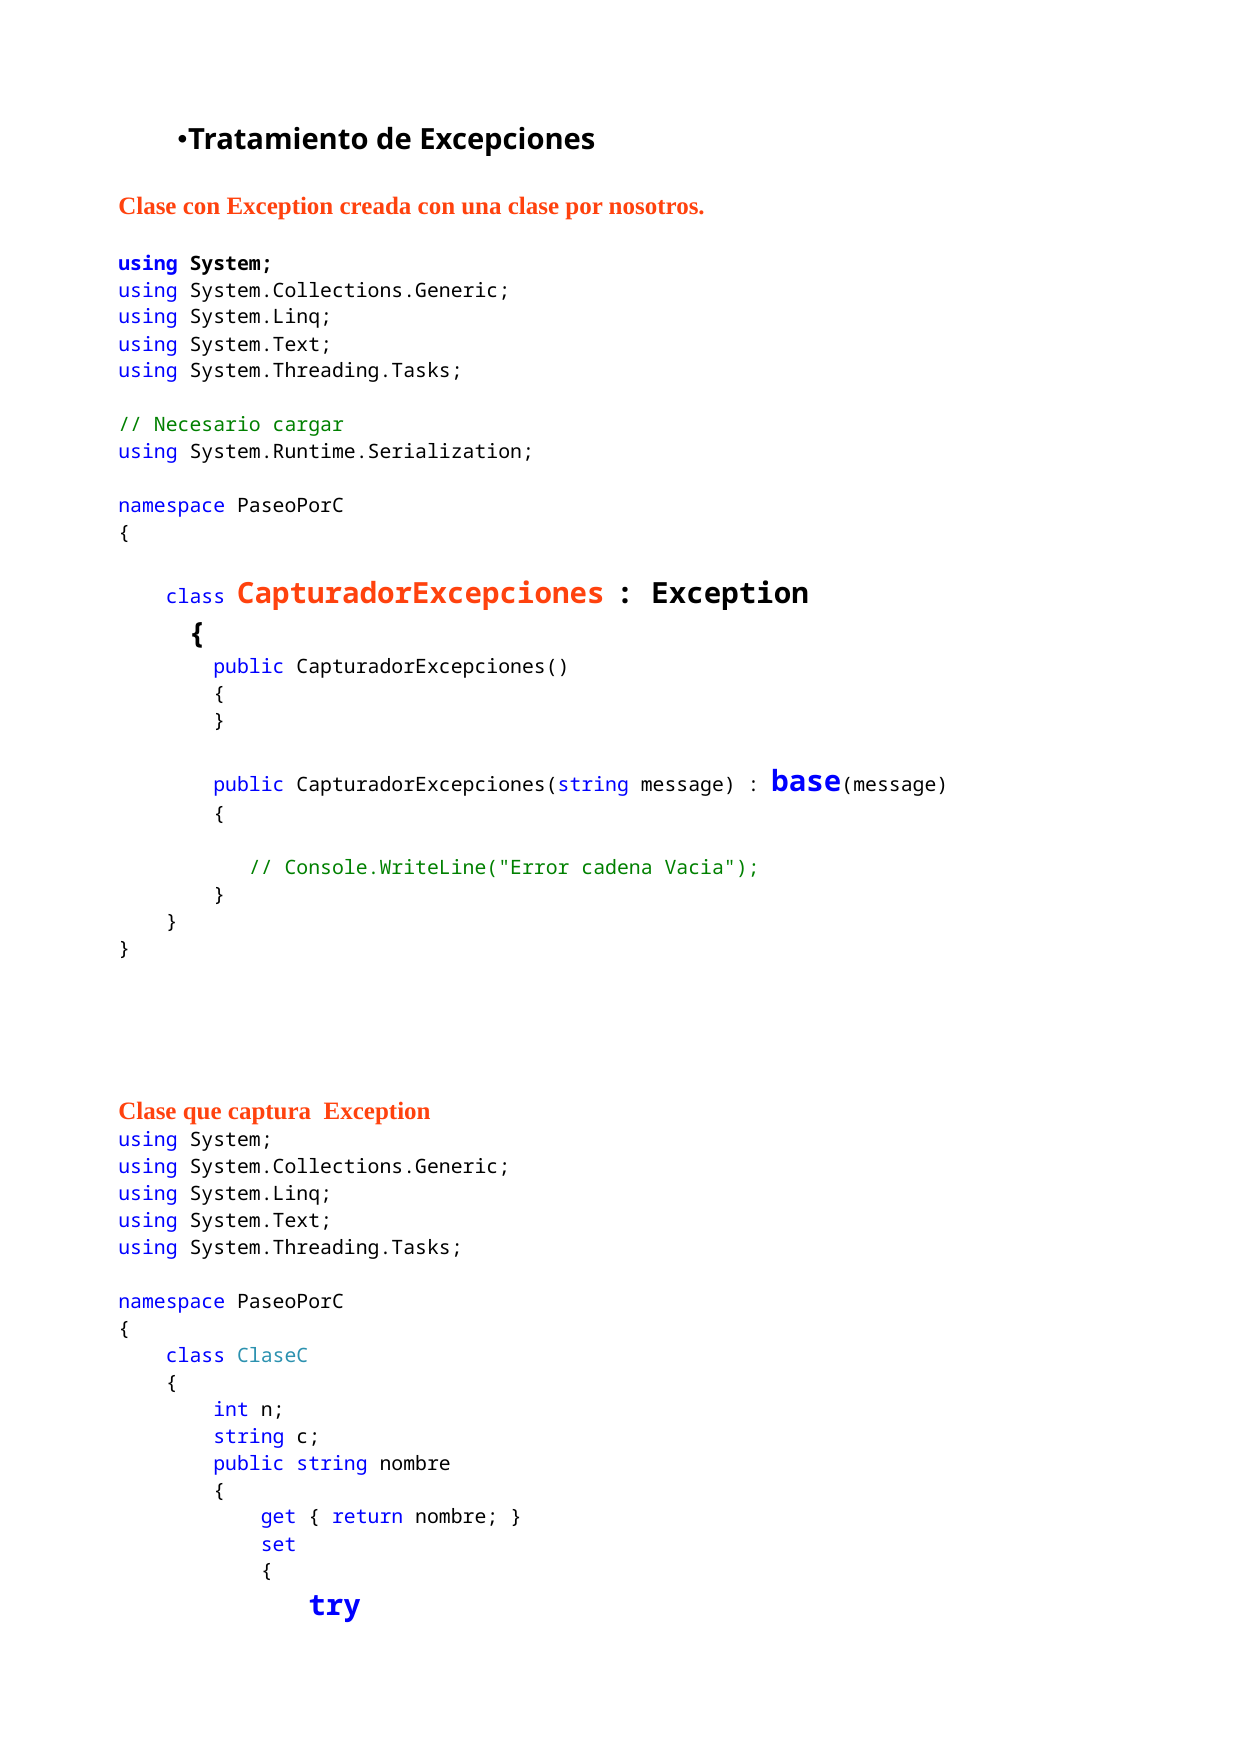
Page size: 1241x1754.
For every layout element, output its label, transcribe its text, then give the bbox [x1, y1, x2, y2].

text using System.Collections.Generic; [118, 276, 1122, 303]
text // Necesario cargar [118, 411, 1122, 438]
text using System; [118, 249, 1122, 276]
text using System; [118, 1125, 1122, 1152]
text } [118, 934, 1122, 961]
text { [118, 612, 1122, 652]
text { [118, 799, 1122, 827]
text namespace PaseoPorC [118, 492, 1122, 519]
text int n; [118, 1395, 1122, 1422]
text // Console.WriteLine("Error cadena Vacia"); [118, 853, 1122, 881]
text { [118, 1557, 1122, 1584]
text public CapturadorExcepciones(string message) : base(message) [118, 760, 1122, 799]
text class ClaseC [118, 1341, 1122, 1368]
text } [118, 907, 1122, 934]
text using System.Text; [118, 1206, 1122, 1233]
text public string nombre [118, 1449, 1122, 1476]
list Tratamiento de Excepciones [118, 118, 1122, 158]
text Clase con Exception creada con una clase por nosotros. [118, 191, 1122, 220]
text using System.Runtime.Serialization; [118, 438, 1122, 465]
text using System.Text; [118, 330, 1122, 357]
text } [118, 881, 1122, 907]
text class CapturadorExcepciones : Exception [118, 573, 1122, 612]
text using System.Collections.Generic; [118, 1152, 1122, 1179]
text using System.Linq; [118, 303, 1122, 330]
text using System.Linq; [118, 1179, 1122, 1206]
text { [118, 1368, 1122, 1395]
text namespace PaseoPorC [118, 1287, 1122, 1314]
text set [118, 1530, 1122, 1557]
text get { return nombre; } [118, 1503, 1122, 1530]
text using System.Threading.Tasks; [118, 1233, 1122, 1260]
text public CapturadorExcepciones() [118, 652, 1122, 679]
text using System.Threading.Tasks; [118, 357, 1122, 384]
text { [118, 679, 1122, 706]
text string c; [118, 1422, 1122, 1449]
text { [118, 1476, 1122, 1503]
text } [118, 706, 1122, 733]
text { [118, 519, 1122, 546]
text try [118, 1584, 1122, 1623]
text Clase que captura Exception [118, 1096, 1122, 1125]
text { [118, 1314, 1122, 1341]
